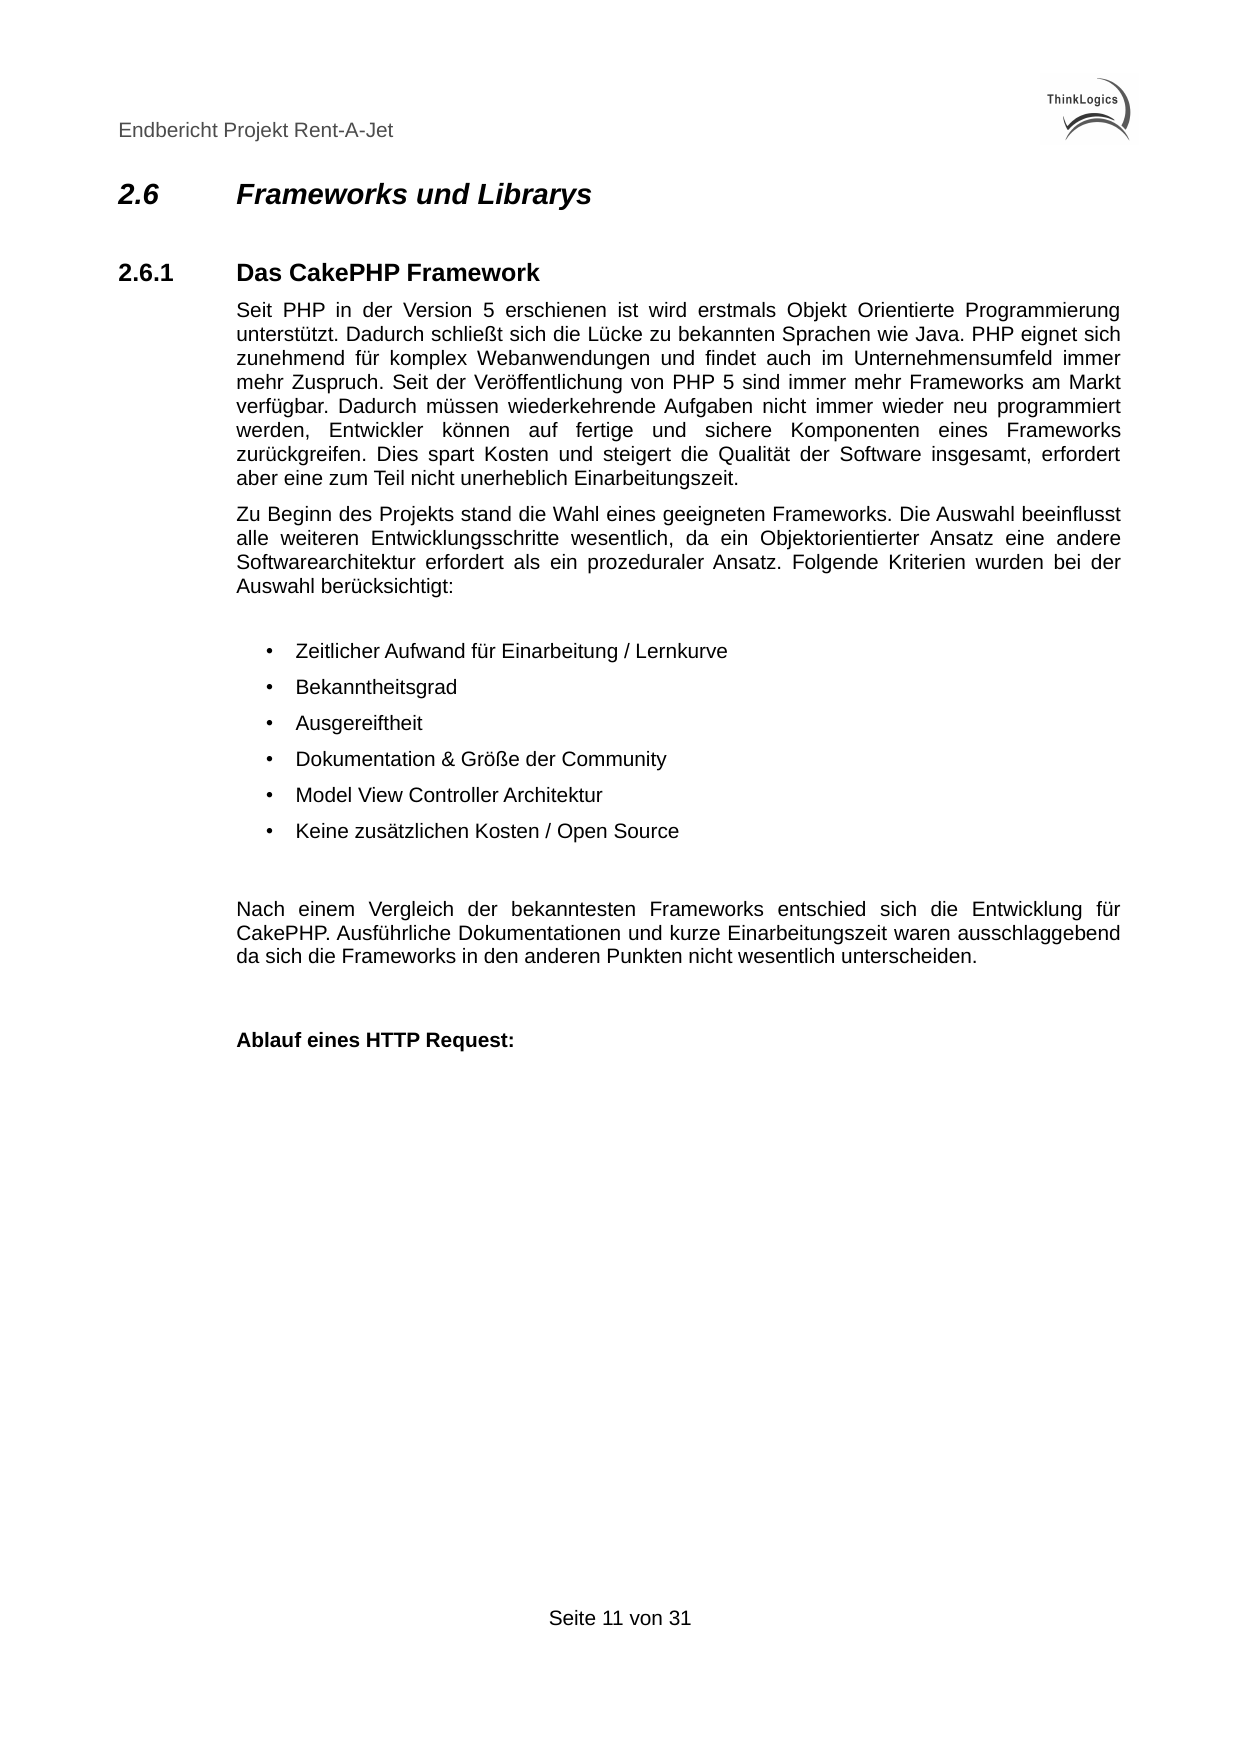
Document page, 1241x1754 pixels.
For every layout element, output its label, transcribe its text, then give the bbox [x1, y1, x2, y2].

text Seit PHP in der Version 5 erschienen ist wird erstmals Objekt Orientierte Programmierung unterstützt. Dadurch schließt sich die Lücke zu bekannten Sprachen wie Java. PHP eignet sich zunehmend für komplex Webanwendungen und findet auch im Unternehmensumfeld immer mehr Zuspruch. Seit der Veröffentlichung von PHP 5 sind immer mehr Frameworks am Markt verfügbar. Dadurch müssen wiederkehrende Aufgaben nicht immer wieder neu programmiert werden, Entwickler können auf fertige und sichere Komponenten eines Frameworks zurückgreifen. Dies spart Kosten und steigert die Qualität der Software insgesamt, erfordert aber eine zum Teil nicht unerheblich Einarbeitungszeit. [236, 298, 1122, 490]
list Ausgereiftheit [266, 711, 1122, 735]
text Zu Beginn des Projekts stand die Wahl eines geeigneten Frameworks. Die Auswahl beeinflusst alle weiteren Entwicklungsschritte wesentlich, da ein Objektorientierter Ansatz eine andere Softwarearchitektur erfordert als ein prozeduraler Ansatz. Folgende Kriterien wurden bei der Auswahl berücksichtigt: [236, 502, 1122, 598]
list Bekanntheitsgrad [266, 675, 1122, 699]
text Ablauf eines HTTP Request: [236, 1028, 1122, 1052]
list Model View Controller Architektur [266, 783, 1122, 807]
subtitle Das CakePHP Framework [118, 258, 1122, 287]
list Keine zusätzlichen Kosten / Open Source [266, 819, 1122, 843]
list Zeitlicher Aufwand für Einarbeitung / Lernkurve [266, 639, 1122, 663]
list Dokumentation & Größe der Community [266, 747, 1122, 771]
text Nach einem Vergleich der bekanntesten Frameworks entschied sich die Entwicklung für CakePHP. Ausführliche Dokumentationen und kurze Einarbeitungszeit waren ausschlaggebend da sich die Frameworks in den anderen Punkten nicht wesentlich unterscheiden. [236, 896, 1122, 968]
subtitle Frameworks und Librarys [118, 177, 1122, 211]
